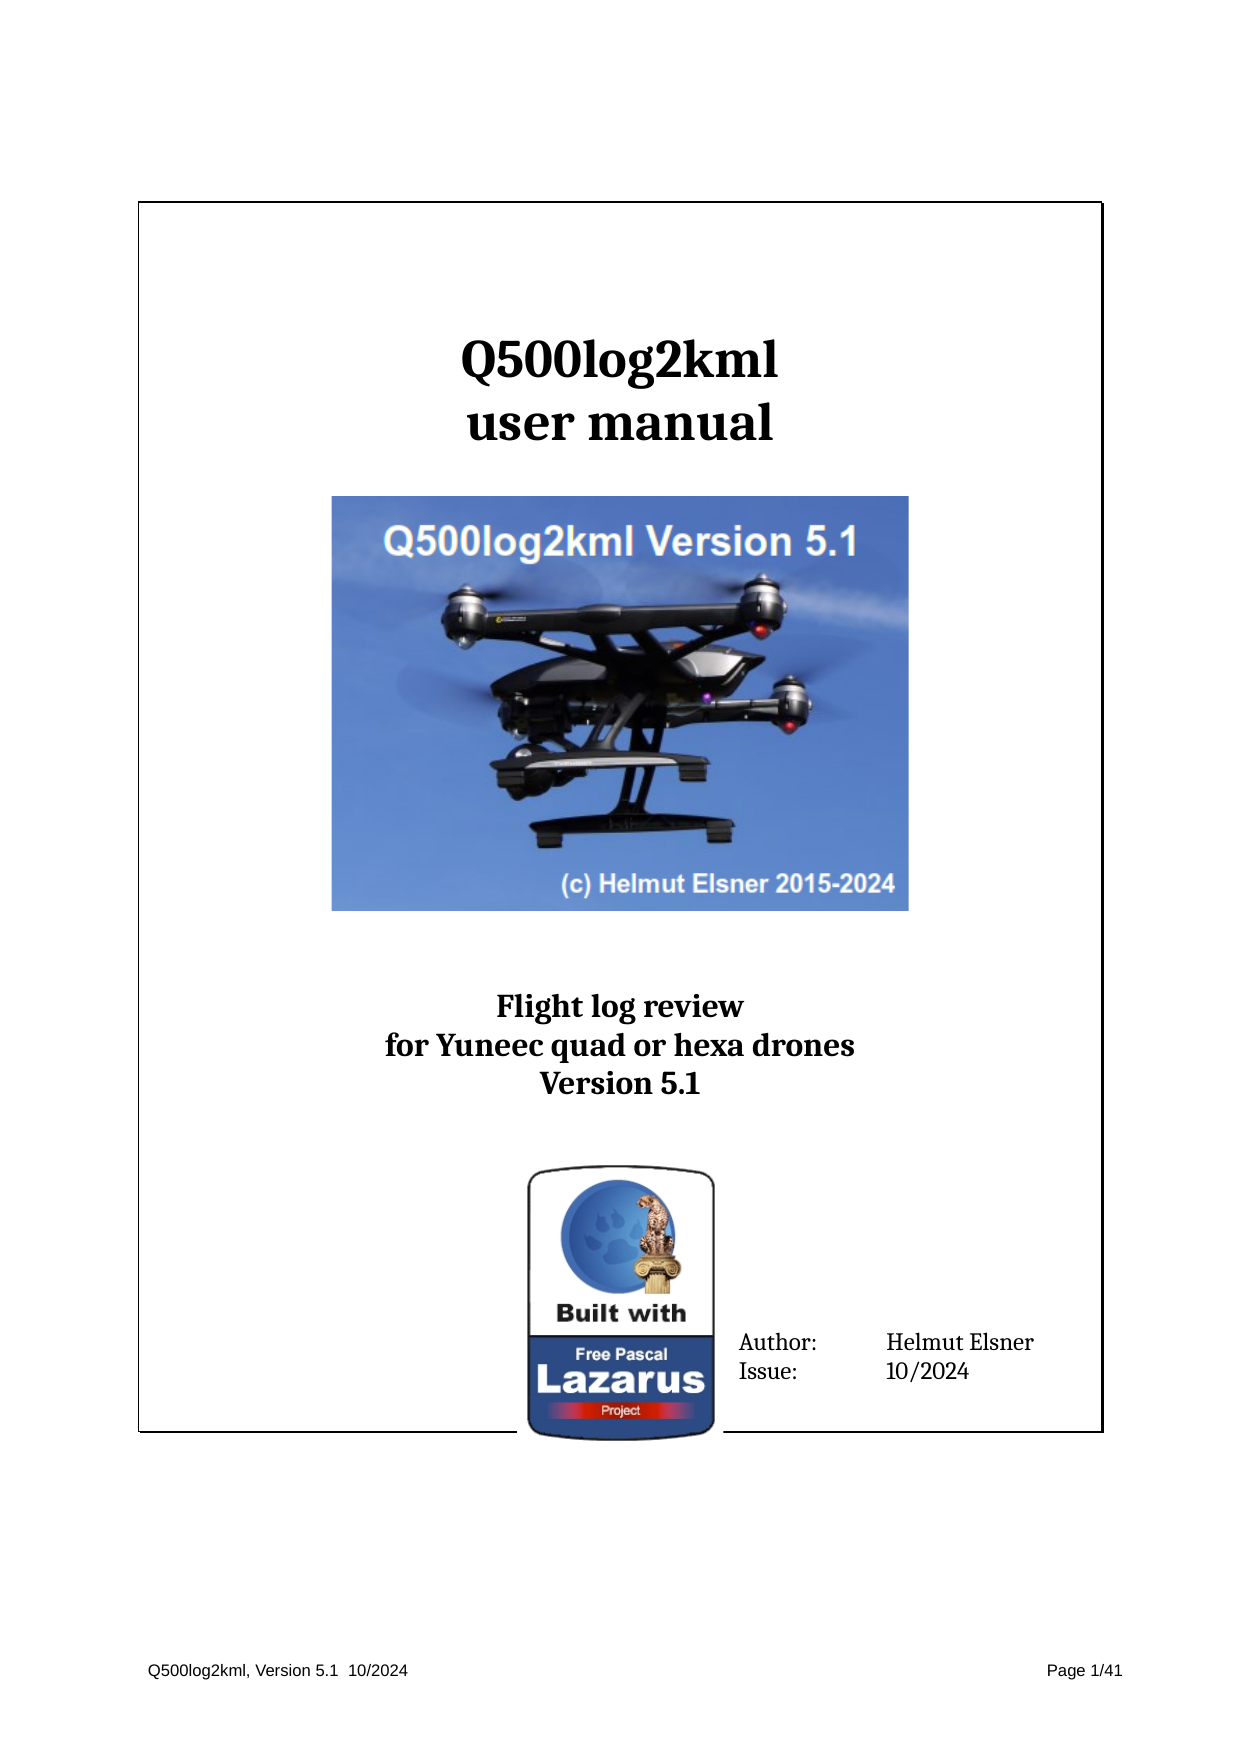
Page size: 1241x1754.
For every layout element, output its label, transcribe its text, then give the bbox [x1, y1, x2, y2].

text Author: Helmut Elsner Issue: 10/2024 [724, 1299, 1093, 1385]
text for Yuneec quad or hexa drones [148, 1026, 1093, 1064]
text Flight log review [148, 988, 1093, 1026]
picture [331, 496, 909, 911]
text [148, 1299, 517, 1385]
picture [517, 1156, 724, 1449]
text user manual [148, 391, 1093, 454]
text Version 5.1 [148, 1064, 1093, 1103]
text Q500log2kml [148, 329, 1093, 391]
